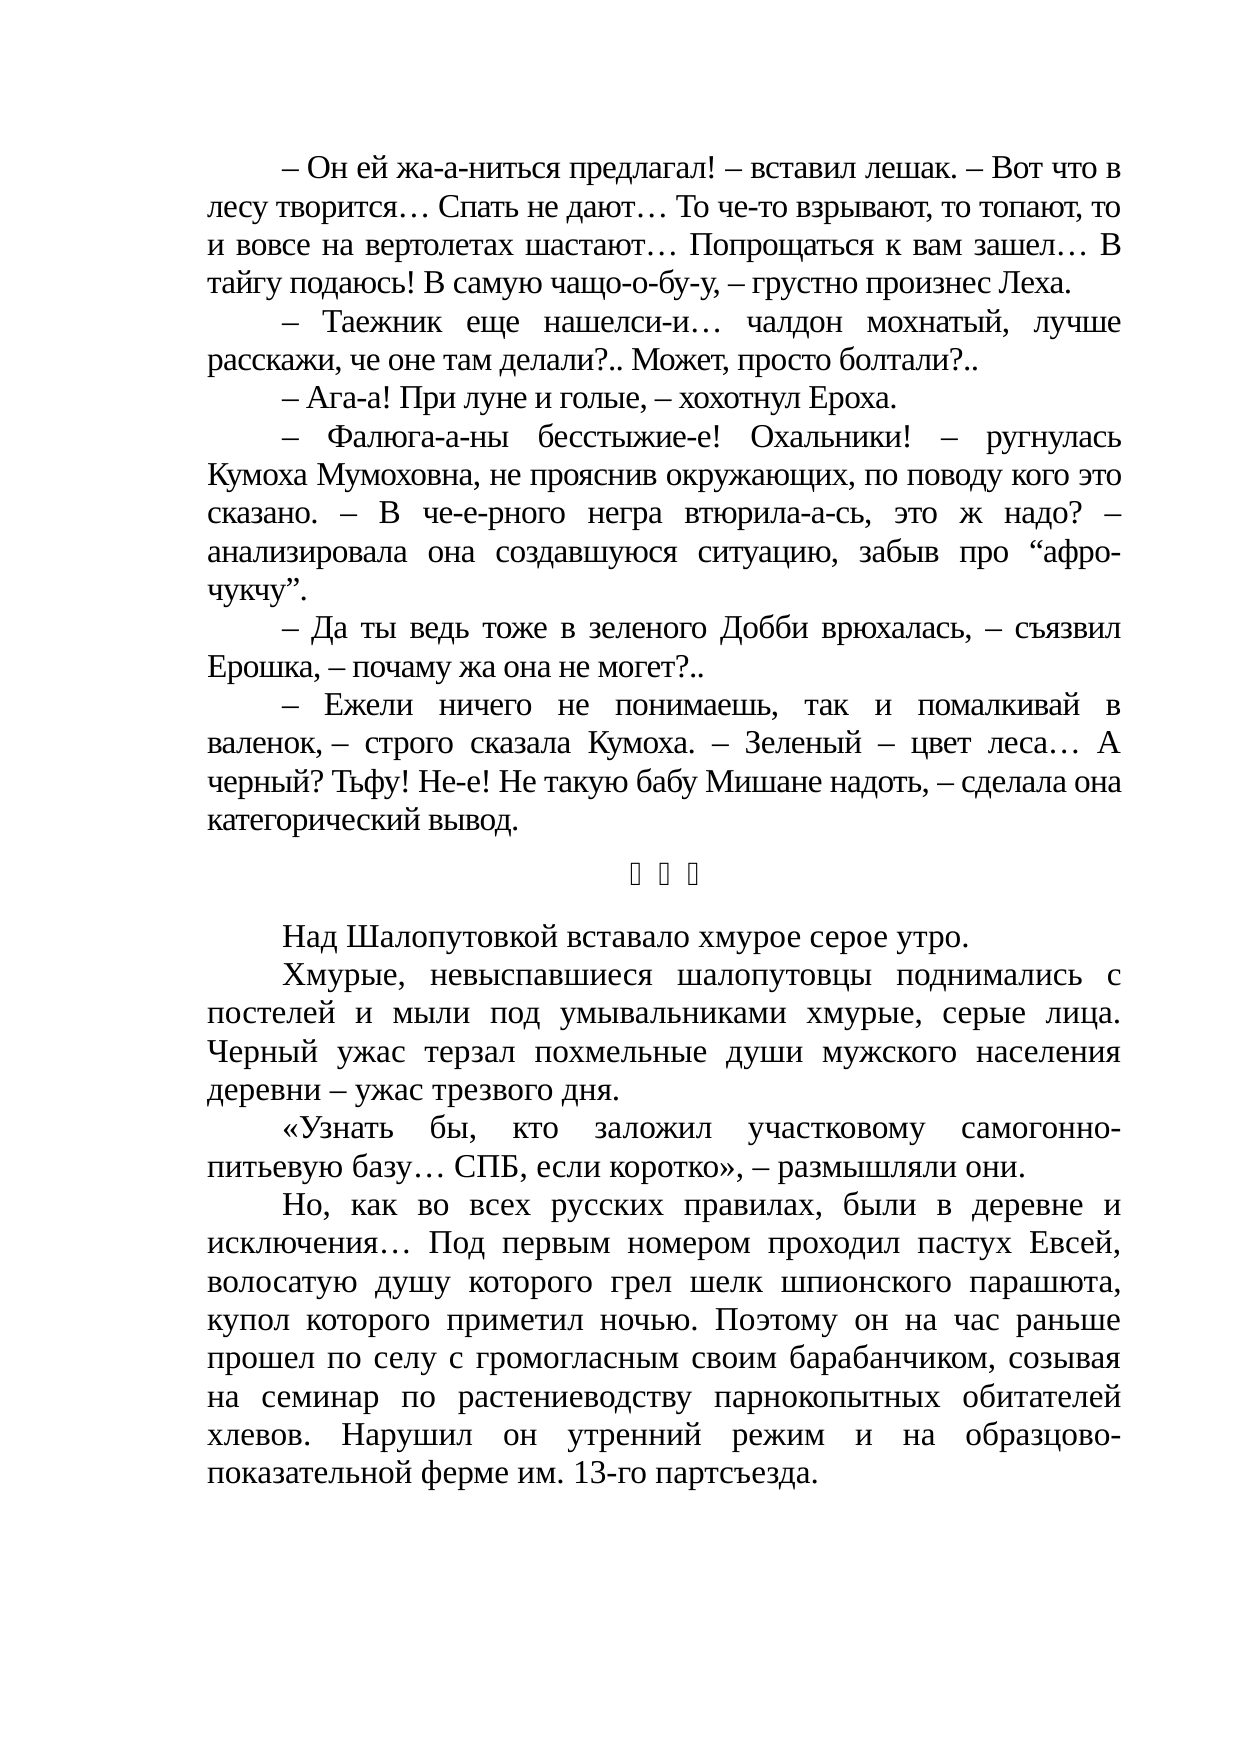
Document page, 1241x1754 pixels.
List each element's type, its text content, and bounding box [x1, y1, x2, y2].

subtitle «Узнать бы, кто заложил участковому самогонно-питьевую базу… СПБ, если коротко», – размышляли они. [207, 1108, 1122, 1184]
subtitle – Он ей жа-а-ниться предлагал! – вставил лешак. – Вот что в лесу творится… Спать не дают… То че-то взрывают, то топают, то и вовсе на вертолетах шастают… Попрощаться к вам зашел… В тайгу подаюсь! В самую чащо-о-бу-у, – грустно произнес Леха. [207, 148, 1122, 301]
text * * * [207, 862, 1122, 892]
subtitle – Ага-а! При луне и голые, – хохотнул Ероха. [207, 378, 1122, 416]
subtitle Хмурые, невыспавшиеся шалопутовцы поднимались с постелей и мыли под умывальниками хмурые, серые лица. Черный ужас терзал похмельные души мужского населения деревни – ужас трезвого дня. [207, 954, 1122, 1108]
subtitle – Ежели ничего не понимаешь, так и помалкивай в валенок, – строго сказала Кумоха. – Зеленый – цвет леса… А черный? Тьфу! Не-е! Не такую бабу Мишане надоть, – сделала она категорический вывод. [207, 684, 1122, 838]
subtitle – Да ты ведь тоже в зеленого Добби врюхалась, – съязвил Ерошка, – почаму жа она не могет?.. [207, 608, 1122, 684]
subtitle – Фалюга-а-ны бесстыжие-е! Охальники! – ругнулась Кумоха Мумоховна, не прояснив окружающих, по поводу кого это сказано. – В че-е-рного негра втюрила-а-сь, это ж надо? – анализировала она создавшуюся ситуацию, забыв про “афро-чукчу”. [207, 416, 1122, 608]
subtitle Но, как во всех русских правилах, были в деревне и исключения… Под первым номером проходил пастух Евсей, волосатую душу которого грел шелк шпионского парашюта, купол которого приметил ночью. Поэтому он на час раньше прошел по селу с громогласным своим барабанчиком, созывая на семинар по растениеводству парнокопытных обитателей хлевов. Нарушил он утренний режим и на образцово-показательной ферме им. 13-го партсъезда. [207, 1184, 1122, 1491]
subtitle Над Шалопутовкой вставало хмурое серое утро. [207, 916, 1122, 954]
subtitle – Таежник еще нашелси-и… чалдон мохнатый, лучше расскажи, че оне там делали?.. Может, просто болтали?.. [207, 301, 1122, 378]
